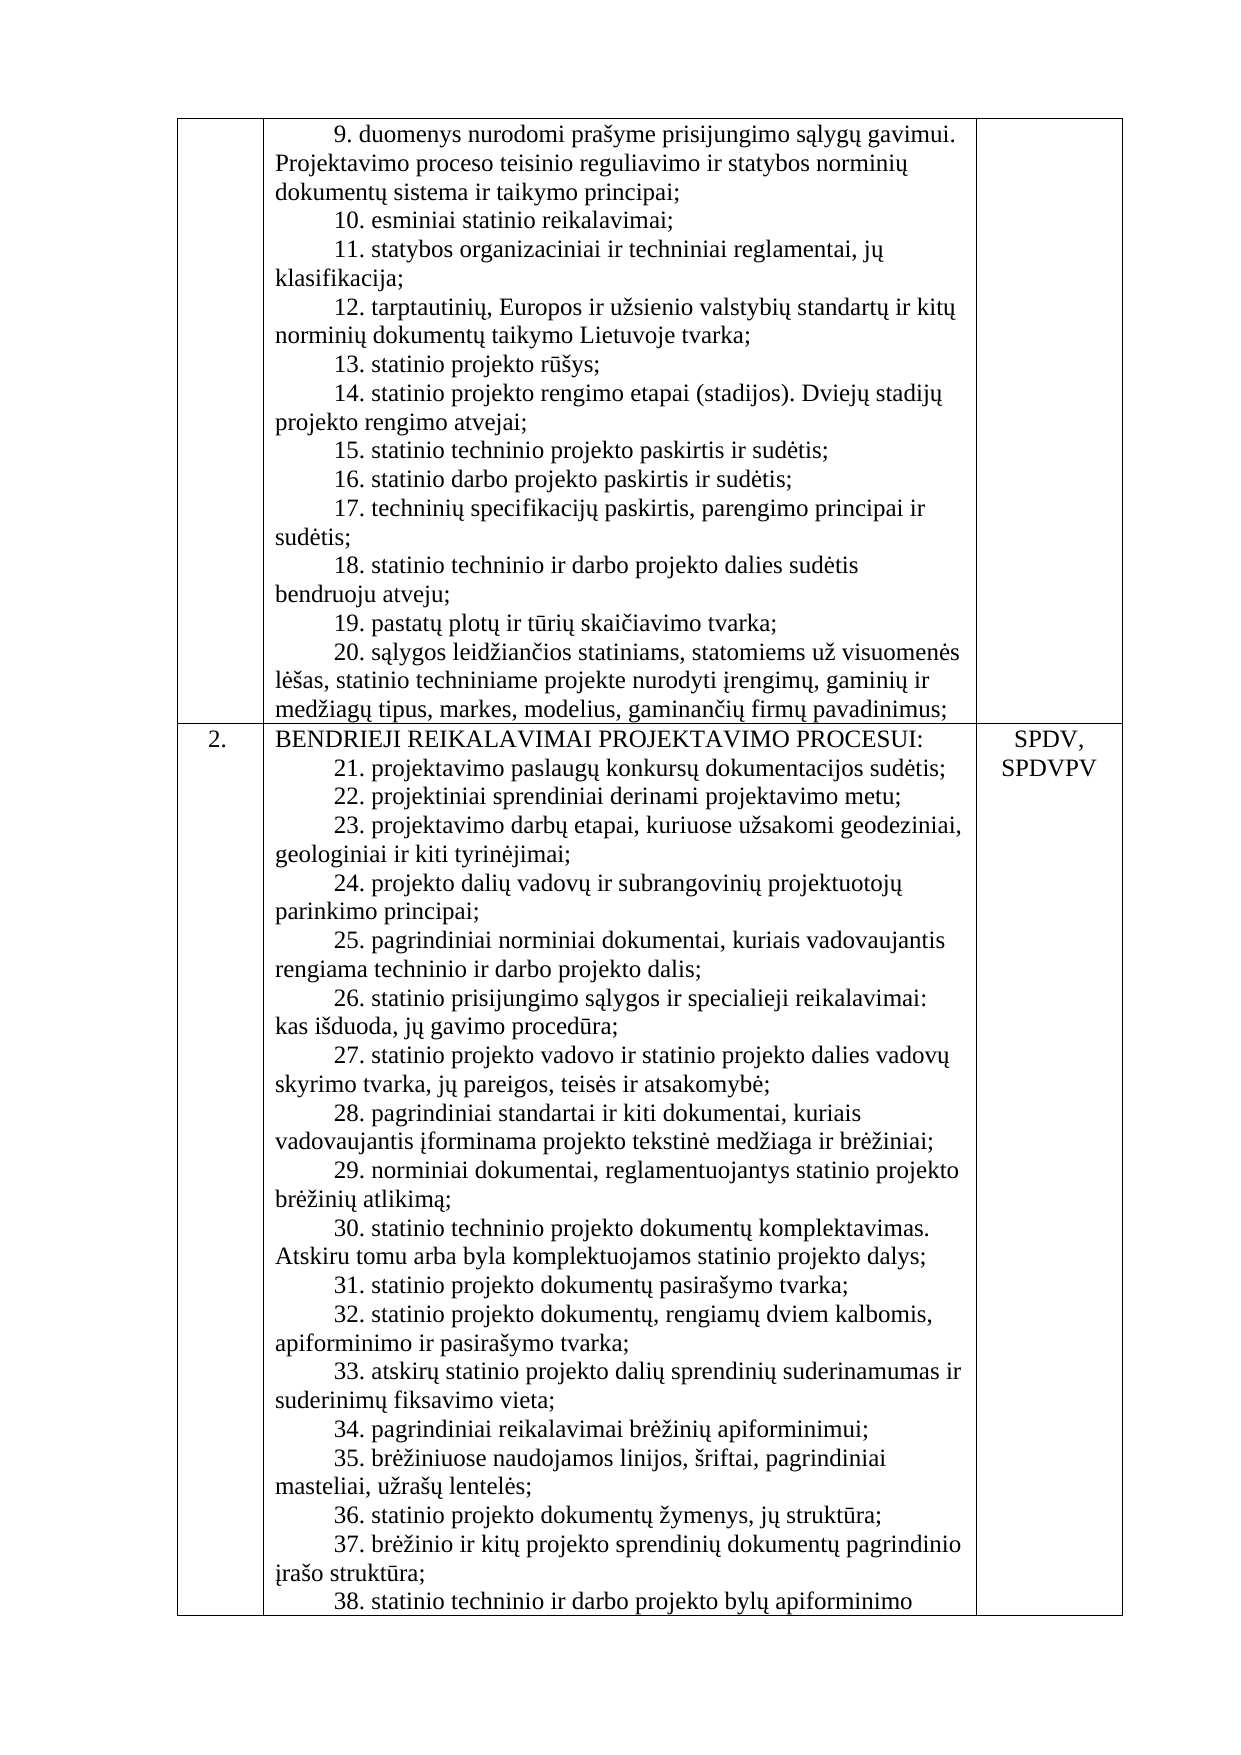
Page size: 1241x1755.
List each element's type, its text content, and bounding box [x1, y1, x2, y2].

table_cell BENDRIEJI REIKALAVIMAI PROJEKTAVIMO PROCESUI: 21. projektavimo paslaugų konkursų dokumentacijos sudėtis; 22. projektiniai sprendiniai derinami projektavimo metu; 23. projektavimo darbų etapai, kuriuose užsakomi geodeziniai, geologiniai ir kiti tyrinėjimai; 24. projekto dalių vadovų ir subrangovinių projektuotojų parinkimo principai; 25. pagrindiniai norminiai dokumentai, kuriais vadovaujantis rengiama techninio ir darbo projekto dalis; 26. statinio prisijungimo sąlygos ir specialieji reikalavimai: kas išduoda, jų gavimo procedūra; 27. statinio projekto vadovo ir statinio projekto dalies vadovų skyrimo tvarka, jų pareigos, teisės ir atsakomybė; 28. pagrindiniai standartai ir kiti dokumentai, kuriais vadovaujantis įforminama projekto tekstinė medžiaga ir brėžiniai; 29. norminiai dokumentai, reglamentuojantys statinio projekto brėžinių atlikimą; 30. statinio techninio projekto dokumentų komplektavimas. Atskiru tomu arba byla komplektuojamos statinio projekto dalys; 31. statinio projekto dokumentų pasirašymo tvarka; 32. statinio projekto dokumentų, rengiamų dviem kalbomis, apiforminimo ir pasirašymo tvarka; 33. atskirų statinio projekto dalių sprendinių suderinamumas ir suderinimų fiksavimo vieta; 34. pagrindiniai reikalavimai brėžinių apiforminimui; 35. brėžiniuose naudojamos linijos, šriftai, pagrindiniai masteliai, užrašų lentelės; 36. statinio projekto dokumentų žymenys, jų struktūra; 37. brėžinio ir kitų projekto sprendinių dokumentų pagrindinio įrašo struktūra; 38. statinio techninio ir darbo projekto bylų apiforminimo [264, 724, 976, 1615]
table_cell 2. [178, 724, 263, 1615]
table_cell 9. duomenys nurodomi prašyme prisijungimo sąlygų gavimui. Projektavimo proceso teisinio reguliavimo ir statybos norminių dokumentų sistema ir taikymo principai; 10. esminiai statinio reikalavimai; 11. statybos organizaciniai ir techniniai reglamentai, jų klasifikacija; 12. tarptautinių, Europos ir užsienio valstybių standartų ir kitų norminių dokumentų taikymo Lietuvoje tvarka; 13. statinio projekto rūšys; 14. statinio projekto rengimo etapai (stadijos). Dviejų stadijų projekto rengimo atvejai; 15. statinio techninio projekto paskirtis ir sudėtis; 16. statinio darbo projekto paskirtis ir sudėtis; 17. techninių specifikacijų paskirtis, parengimo principai ir sudėtis; 18. statinio techninio ir darbo projekto dalies sudėtis bendruoju atveju; 19. pastatų plotų ir tūrių skaičiavimo tvarka; 20. sąlygos leidžiančios statiniams, statomiems už visuomenės lėšas, statinio techniniame projekte nurodyti įrengimų, gaminių ir medžiagų tipus, markes, modelius, gaminančių firmų pavadinimus; [264, 119, 976, 723]
table_cell SPDV, SPDVPV [977, 724, 1122, 1615]
table_cell [977, 119, 1122, 723]
table_cell [178, 119, 263, 723]
